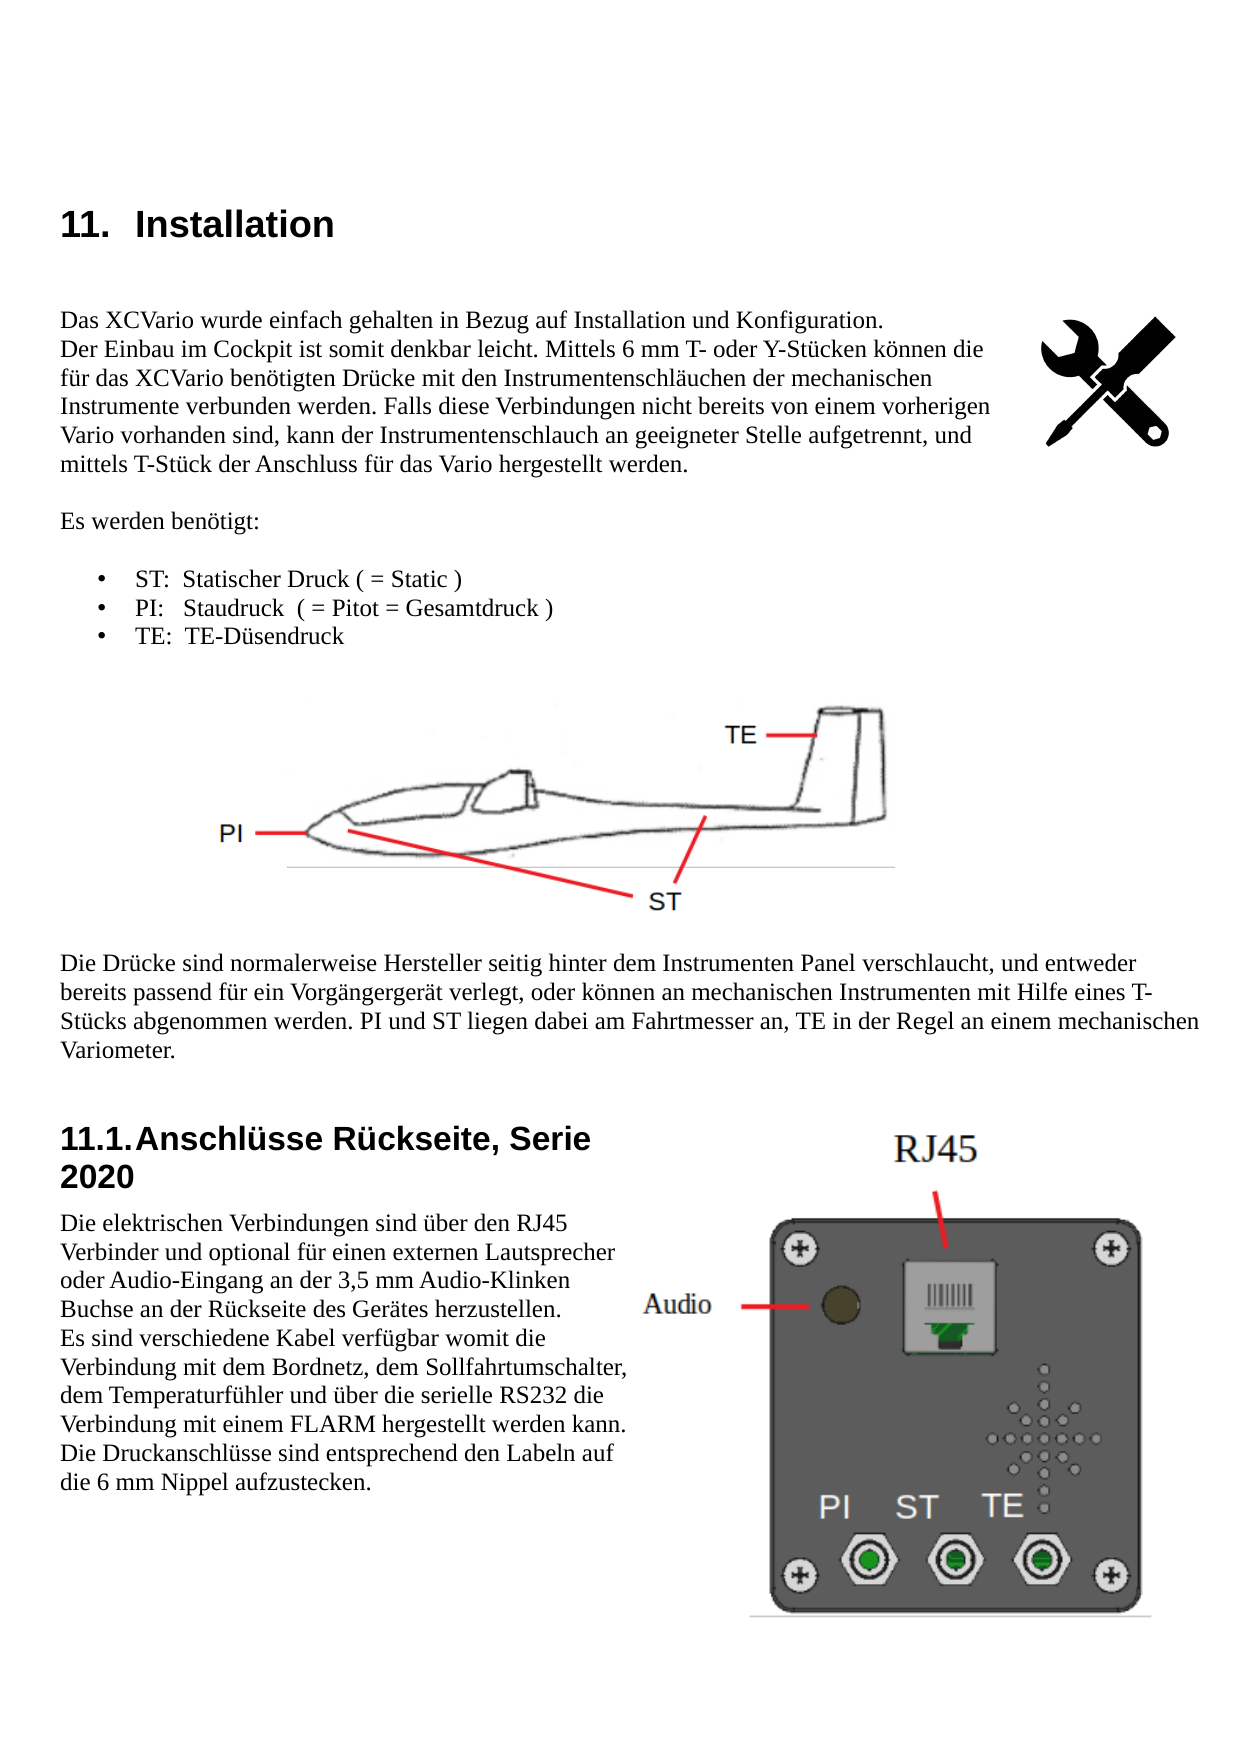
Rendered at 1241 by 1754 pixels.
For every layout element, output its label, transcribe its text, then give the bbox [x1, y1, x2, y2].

list TE: TE-Düsendruck [97, 621, 1207, 650]
subtitle [1152, 1118, 1207, 1196]
text Das XCVario wurde einfach gehalten in Bezug auf Installation und Konfiguration. [60, 305, 1032, 334]
list PI: Staudruck ( = Pitot = Gesamtdruck ) [97, 593, 1207, 621]
text Es werden benötigt: [60, 506, 1207, 535]
picture [1032, 305, 1185, 458]
text Die Druckanschlüsse sind entsprechend den Labeln auf die 6 mm Nippel aufzustecken. [60, 1438, 629, 1496]
picture [629, 1109, 1152, 1619]
list ST: Statischer Druck ( = Static ) [97, 564, 1207, 593]
text [1152, 1323, 1207, 1438]
subtitle Anschlüsse Rückseite, Serie 2020 [60, 1118, 629, 1196]
text [1152, 1208, 1207, 1323]
text Der Einbau im Cockpit ist somit denkbar leicht. Mittels 6 mm T- oder Y-Stücken können die für das XCVario benötigten Drücke mit den Instrumentenschläuchen der mechanischen Instrumente verbunden werden. Falls diese Verbindungen nicht bereits von einem vorherigen Vario vorhanden sind, kann der Instrumentenschlauch an geeigneter Stelle aufgetrennt, und mittels T-Stück der Anschluss für das Vario hergestellt werden. [60, 334, 1207, 478]
text [1152, 1438, 1207, 1496]
text Es sind verschiedene Kabel verfügbar womit die Verbindung mit dem Bordnetz, dem Sollfahrtumschalter, dem Temperaturfühler und über die serielle RS232 die Verbindung mit einem FLARM hergestellt werden kann. [60, 1323, 629, 1438]
text Die Drücke sind normalerweise Hersteller seitig hinter dem Instrumenten Panel verschlaucht, und entweder bereits passend für ein Vorgängergerät verlegt, oder können an mechanischen Instrumenten mit Hilfe eines T-Stücks abgenommen werden. PI und ST liegen dabei am Fahrtmesser an, TE in der Regel an einem mechanischen Variometer. [60, 948, 1207, 1063]
text Die elektrischen Verbindungen sind über den RJ45 Verbinder und optional für einen externen Lautsprecher oder Audio-Eingang an der 3,5 mm Audio-Klinken Buchse an der Rückseite des Gerätes herzustellen. [60, 1208, 629, 1323]
subtitle Installation [60, 201, 1207, 245]
picture [213, 700, 895, 915]
